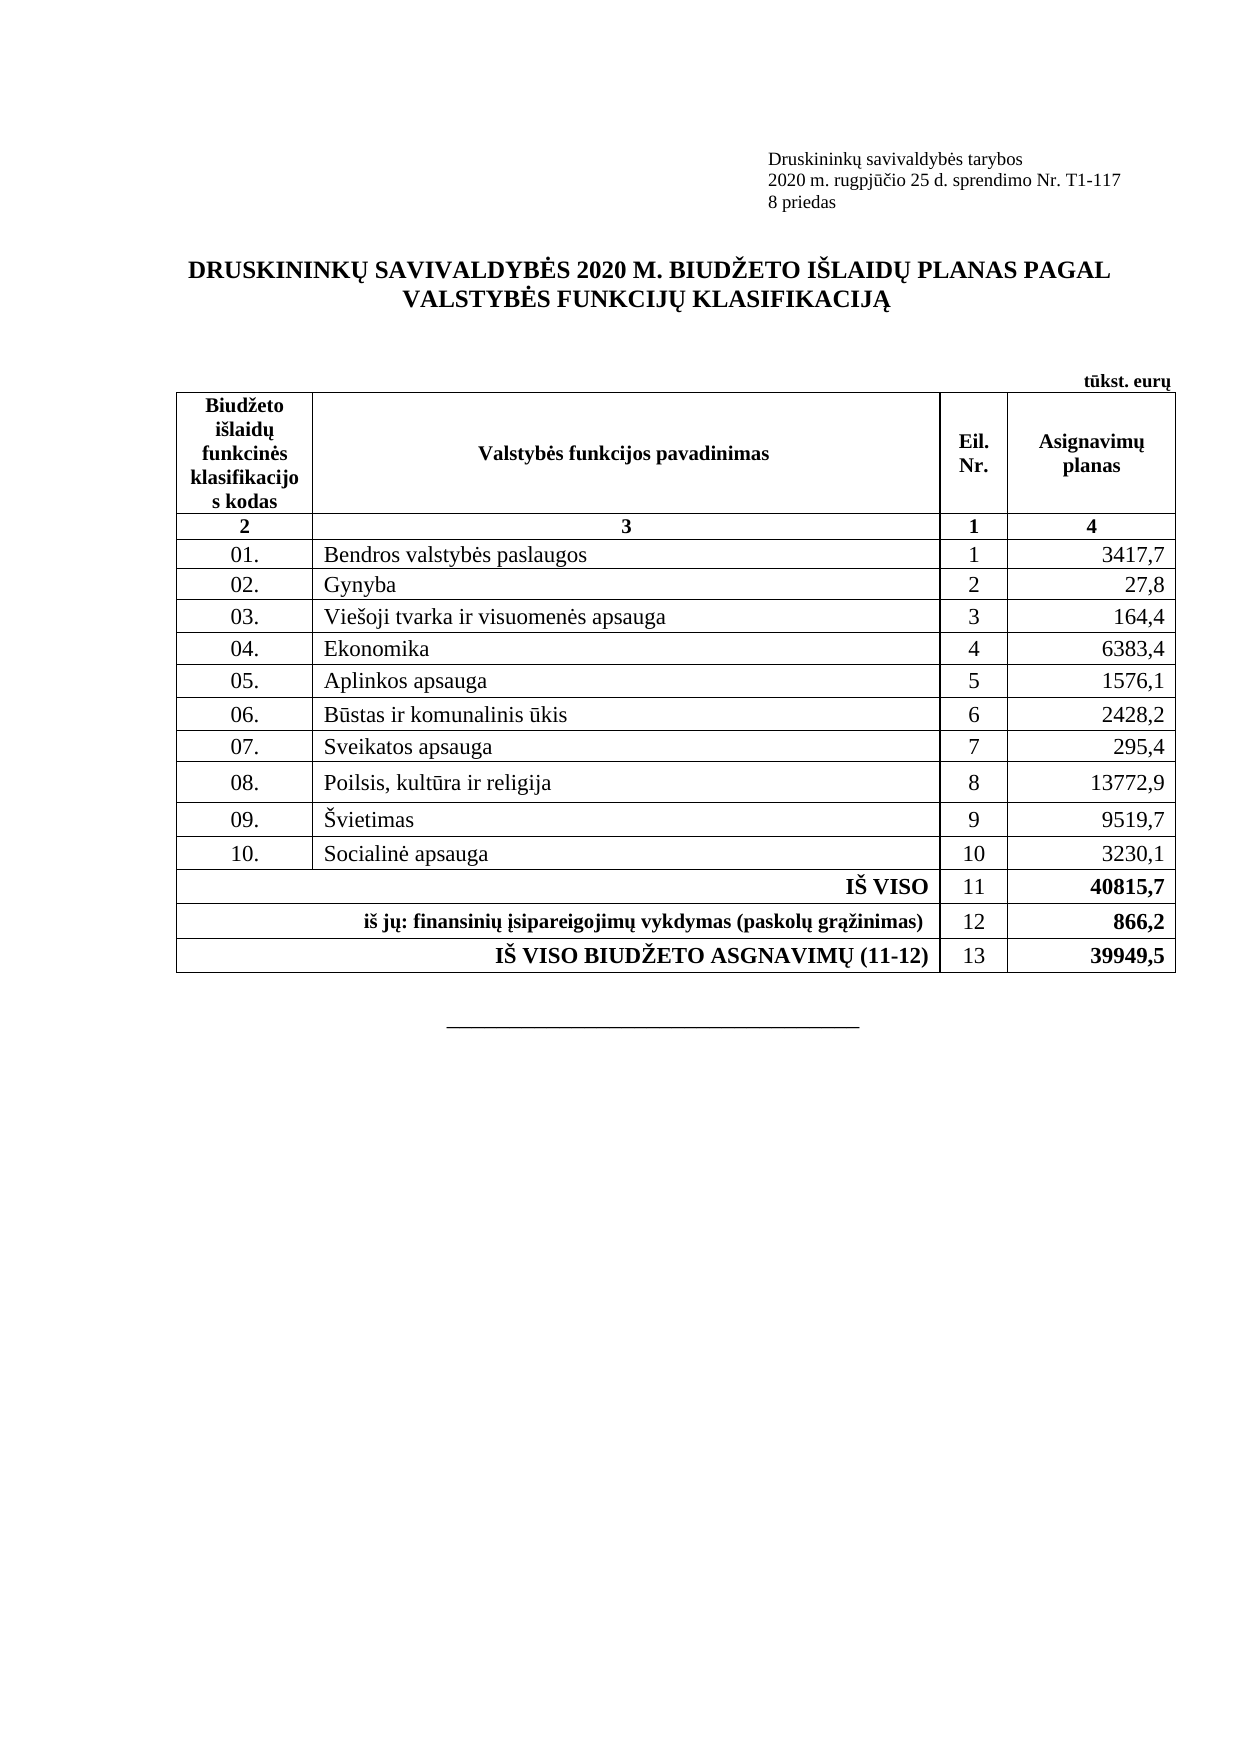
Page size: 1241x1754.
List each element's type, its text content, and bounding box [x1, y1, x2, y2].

table_cell Ekonomika [313, 633, 939, 663]
table_cell 05. [177, 665, 312, 697]
table_cell 07. [177, 731, 312, 761]
table_cell 06. [177, 698, 312, 730]
text Druskininkų savivaldybės tarybos [768, 148, 1176, 169]
table_cell Būstas ir komunalinis ūkis [313, 698, 939, 730]
table_cell 09. [177, 803, 312, 836]
text tūkst. eurų [118, 370, 1171, 392]
table_cell 1 [941, 514, 1007, 538]
table_cell 866,2 [1008, 904, 1175, 938]
table_header Asignavimų planas [1008, 393, 1175, 513]
table_cell 2 [177, 514, 312, 538]
text 8 priedas [768, 191, 1181, 212]
table_cell 5 [941, 665, 1007, 697]
table_cell 2 [941, 569, 1007, 599]
table_cell 10. [177, 837, 312, 869]
table_cell 08. [177, 762, 312, 802]
table_cell 9 [941, 803, 1007, 836]
table_cell 03. [177, 600, 312, 632]
table_header Valstybės funkcijos pavadinimas [313, 393, 939, 513]
table_cell 10 [941, 837, 1007, 869]
table_cell 6383,4 [1008, 633, 1175, 663]
table_cell 295,4 [1008, 731, 1175, 761]
table_cell 3417,7 [1008, 540, 1175, 568]
table_cell 01. [177, 540, 312, 568]
table_cell 13772,9 [1008, 762, 1175, 802]
table_cell 1576,1 [1008, 665, 1175, 697]
table_cell 9519,7 [1008, 803, 1175, 836]
text 2020 m. rugpjūčio 25 d. sprendimo Nr. T1-117 [768, 169, 1181, 191]
table_cell 11 [941, 870, 1007, 903]
table_header Eil. Nr. [941, 393, 1007, 513]
table_cell 6 [941, 698, 1007, 730]
table_cell 39949,5 [1008, 939, 1175, 972]
table_cell Socialinė apsauga [313, 837, 939, 869]
text _________________________________ [118, 1002, 1181, 1031]
table_cell 7 [941, 731, 1007, 761]
table_cell 27,8 [1008, 569, 1175, 599]
table_cell 02. [177, 569, 312, 599]
table_cell 4 [941, 633, 1007, 663]
table_cell 3 [941, 600, 1007, 632]
table_cell 164,4 [1008, 600, 1175, 632]
table_cell IŠ VISO [177, 870, 939, 903]
table_cell Poilsis, kultūra ir religija [313, 762, 939, 802]
table_cell 3230,1 [1008, 837, 1175, 869]
table_cell 1 [941, 540, 1007, 568]
table_cell IŠ VISO BIUDŽETO ASGNAVIMŲ (11-12) [177, 939, 939, 972]
table_cell 12 [941, 904, 1007, 938]
table_cell Aplinkos apsauga [313, 665, 939, 697]
table_cell Bendros valstybės paslaugos [313, 540, 939, 568]
table_cell Viešoji tvarka ir visuomenės apsauga [313, 600, 939, 632]
table_cell 2428,2 [1008, 698, 1175, 730]
table_cell 3 [313, 514, 939, 538]
table_cell Gynyba [313, 569, 939, 599]
table_cell 8 [941, 762, 1007, 802]
table_cell 4 [1008, 514, 1175, 538]
table_cell Sveikatos apsauga [313, 731, 939, 761]
table_cell Švietimas [313, 803, 939, 836]
table_header Biudžeto išlaidų funkcinės klasifikacijos kodas [177, 393, 312, 513]
table_cell 13 [941, 939, 1007, 972]
text DRUSKININKŲ SAVIVALDYBĖS 2020 M. BIUDŽETO IŠLAIDŲ PLANAS PAGAL VALSTYBĖS FUNKCIJŲ KLASIFIKACIJĄ [118, 255, 1181, 313]
table_cell iš jų: finansinių įsipareigojimų vykdymas (paskolų grąžinimas) [177, 904, 939, 938]
table_cell 40815,7 [1008, 870, 1175, 903]
table_cell 04. [177, 633, 312, 663]
